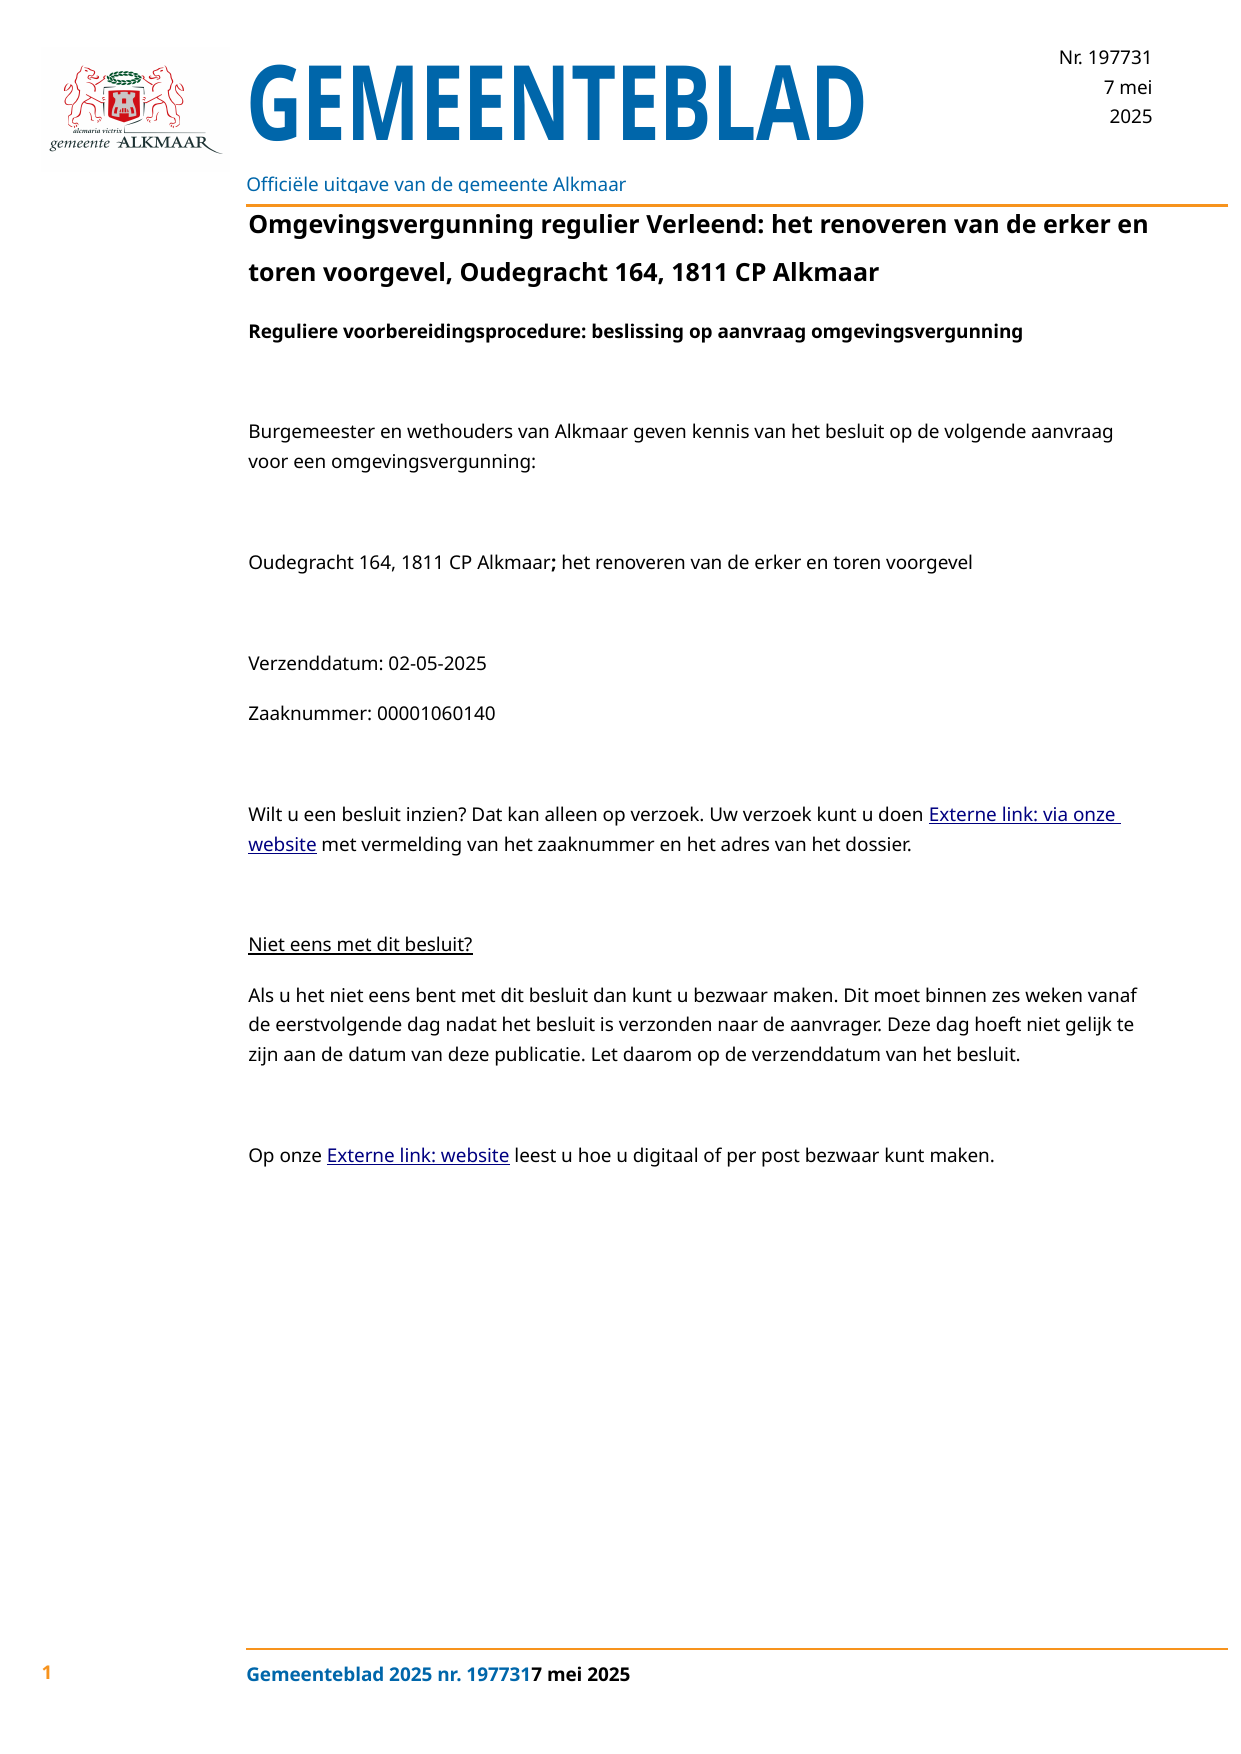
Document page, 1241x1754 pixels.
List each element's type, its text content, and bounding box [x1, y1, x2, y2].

text Op onze Externe link: website leest u hoe u digitaal of per post bezwaar kunt maken. [248, 1142, 1152, 1168]
text Oudegracht 164, 1811 CP Alkmaar; het renoveren van de erker en toren voorgevel [248, 549, 1152, 575]
text Niet eens met dit besluit? [248, 932, 1152, 957]
text Burgemeester en wethouders van Alkmaar geven kennis van het besluit op de volgende aanvraag voor een omgevingsvergunning: [248, 419, 1152, 474]
text Wilt u een besluit inzien? Dat kan alleen op verzoek. Uw verzoek kunt u doen Externe link: via onze website met vermelding van het zaaknummer en het adres van het dossier. [248, 801, 1152, 857]
text Als u het niet eens bent met dit besluit dan kunt u bezwaar maken. Dit moet binnen zes weken vanaf de eerstvolgende dag nadat het besluit is verzonden naar de aanvrager. Deze dag hoeft niet gelijk te zijn aan de datum van deze publicatie. Let daarom op de verzenddatum van het besluit. [248, 982, 1152, 1067]
text Verzenddatum: 02-05-2025 [248, 650, 1152, 676]
text Omgevingsvergunning regulier Verleend: het renoveren van de erker en toren voorgevel, Oudegracht 164, 1811 CP Alkmaar [248, 207, 1152, 288]
picture [41, 47, 231, 172]
text Reguliere voorbereidingsprocedure: beslissing op aanvraag omgevingsvergunning [248, 318, 1152, 344]
text Zaaknummer: 00001060140 [248, 700, 1152, 726]
